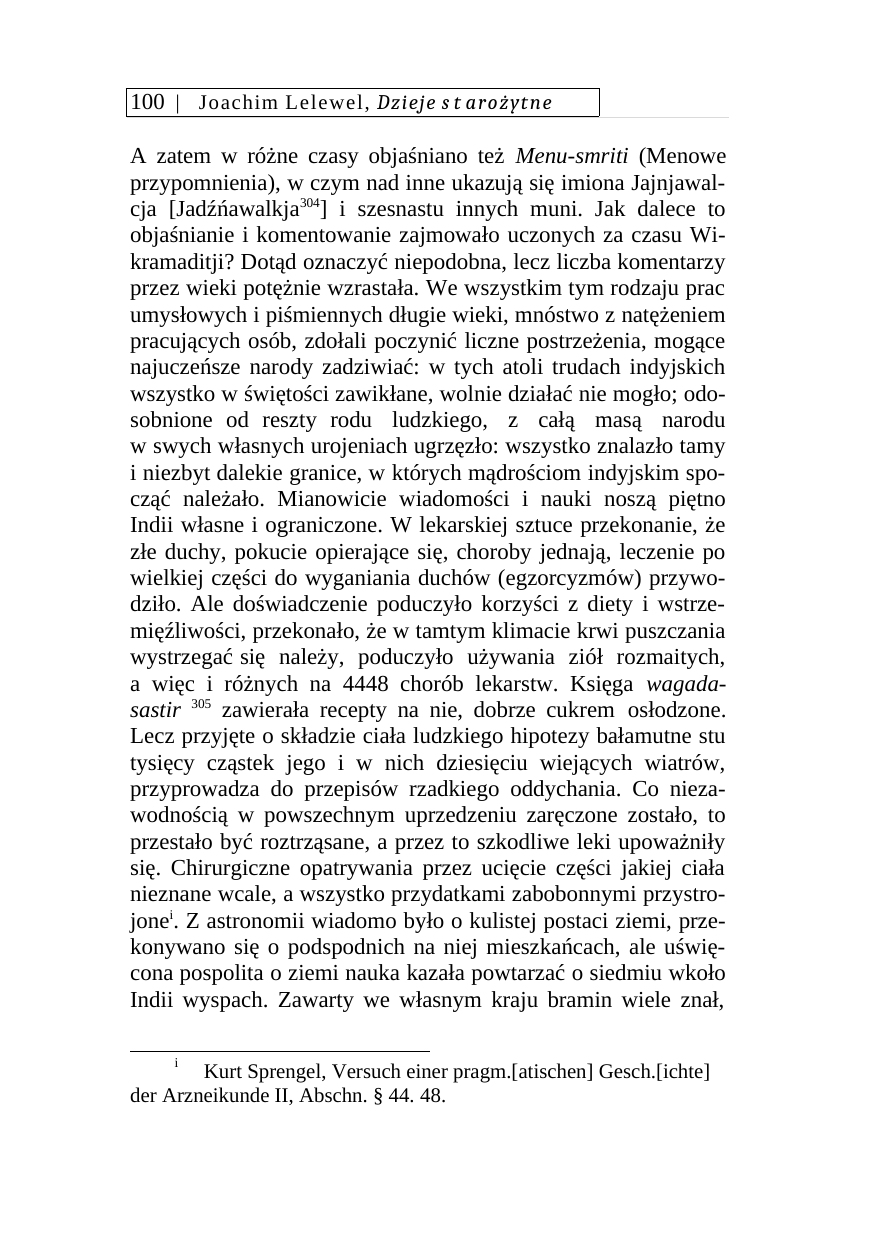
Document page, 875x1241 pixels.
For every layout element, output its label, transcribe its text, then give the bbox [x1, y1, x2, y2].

text i Kurt Sprengel, Versuch einer pragm.[atischen] Gesch.[ichte] der Arzneikunde II, Abschn. § 44. 48. [130, 1049, 725, 1107]
text A zatem w różne czasy objaśniano też Menu-smriti (Menowe przypomnienia), w czym nad inne ukazują się imiona Jajnjawal- cja [Jadźńawalkja304] i szesnastu innych muni. Jak dalece to objaśnianie i komentowanie zajmowało uczonych za czasu Wi- kramaditji? Dotąd oznaczyć niepodobna, lecz liczba komentarzy przez wieki potężnie wzrastała. We wszystkim tym rodzaju prac umysłowych i piśmiennych długie wieki, mnóstwo z natężeniem pracujących osób, zdołali poczynić liczne postrzeżenia, mogące najuczeńsze narody zadziwiać: w tych atoli trudach indyjskich wszystko w świętości zawikłane, wolnie działać nie mogło; odo- sobnione od reszty rodu ludzkiego, z całą masą narodu w swych własnych urojeniach ugrzęzło: wszystko znalazło tamy i niezbyt dalekie granice, w których mądrościom indyjskim spo- cząć należało. Mianowicie wiadomości i nauki noszą piętno Indii własne i ograniczone. W lekarskiej sztuce przekonanie, że złe duchy, pokucie opierające się, choroby jednają, leczenie po wielkiej części do wyganiania duchów (egzorcyzmów) przywo- dziło. Ale doświadczenie poduczyło korzyści z diety i wstrze- mięźliwości, przekonało, że w tamtym klimacie krwi puszczania wystrzegać się należy, poduczyło używania ziół rozmaitych, a więc i różnych na 4448 chorób lekarstw. Księga wagada- sastir 305 zawierała recepty na nie, dobrze cukrem osłodzone. Lecz przyjęte o składzie ciała ludzkiego hipotezy bałamutne stu tysięcy cząstek jego i w nich dziesięciu wiejących wiatrów, przyprowadza do przepisów rzadkiego oddychania. Co nieza- wodnością w powszechnym uprzedzeniu zaręczone zostało, to przestało być roztrząsane, a przez to szkodliwe leki upoważniły się. Chirurgiczne opatrywania przez ucięcie części jakiej ciała nieznane wcale, a wszystko przydatkami zabobonnymi przystro- jonei. Z astronomii wiadomo było o kulistej postaci ziemi, prze- konywano się o podspodnich na niej mieszkańcach, ale uświę- cona pospolita o ziemi nauka kazała powtarzać o siedmiu wkoło Indii wyspach. Zawarty we własnym kraju bramin wiele znał, [130, 142, 726, 1012]
